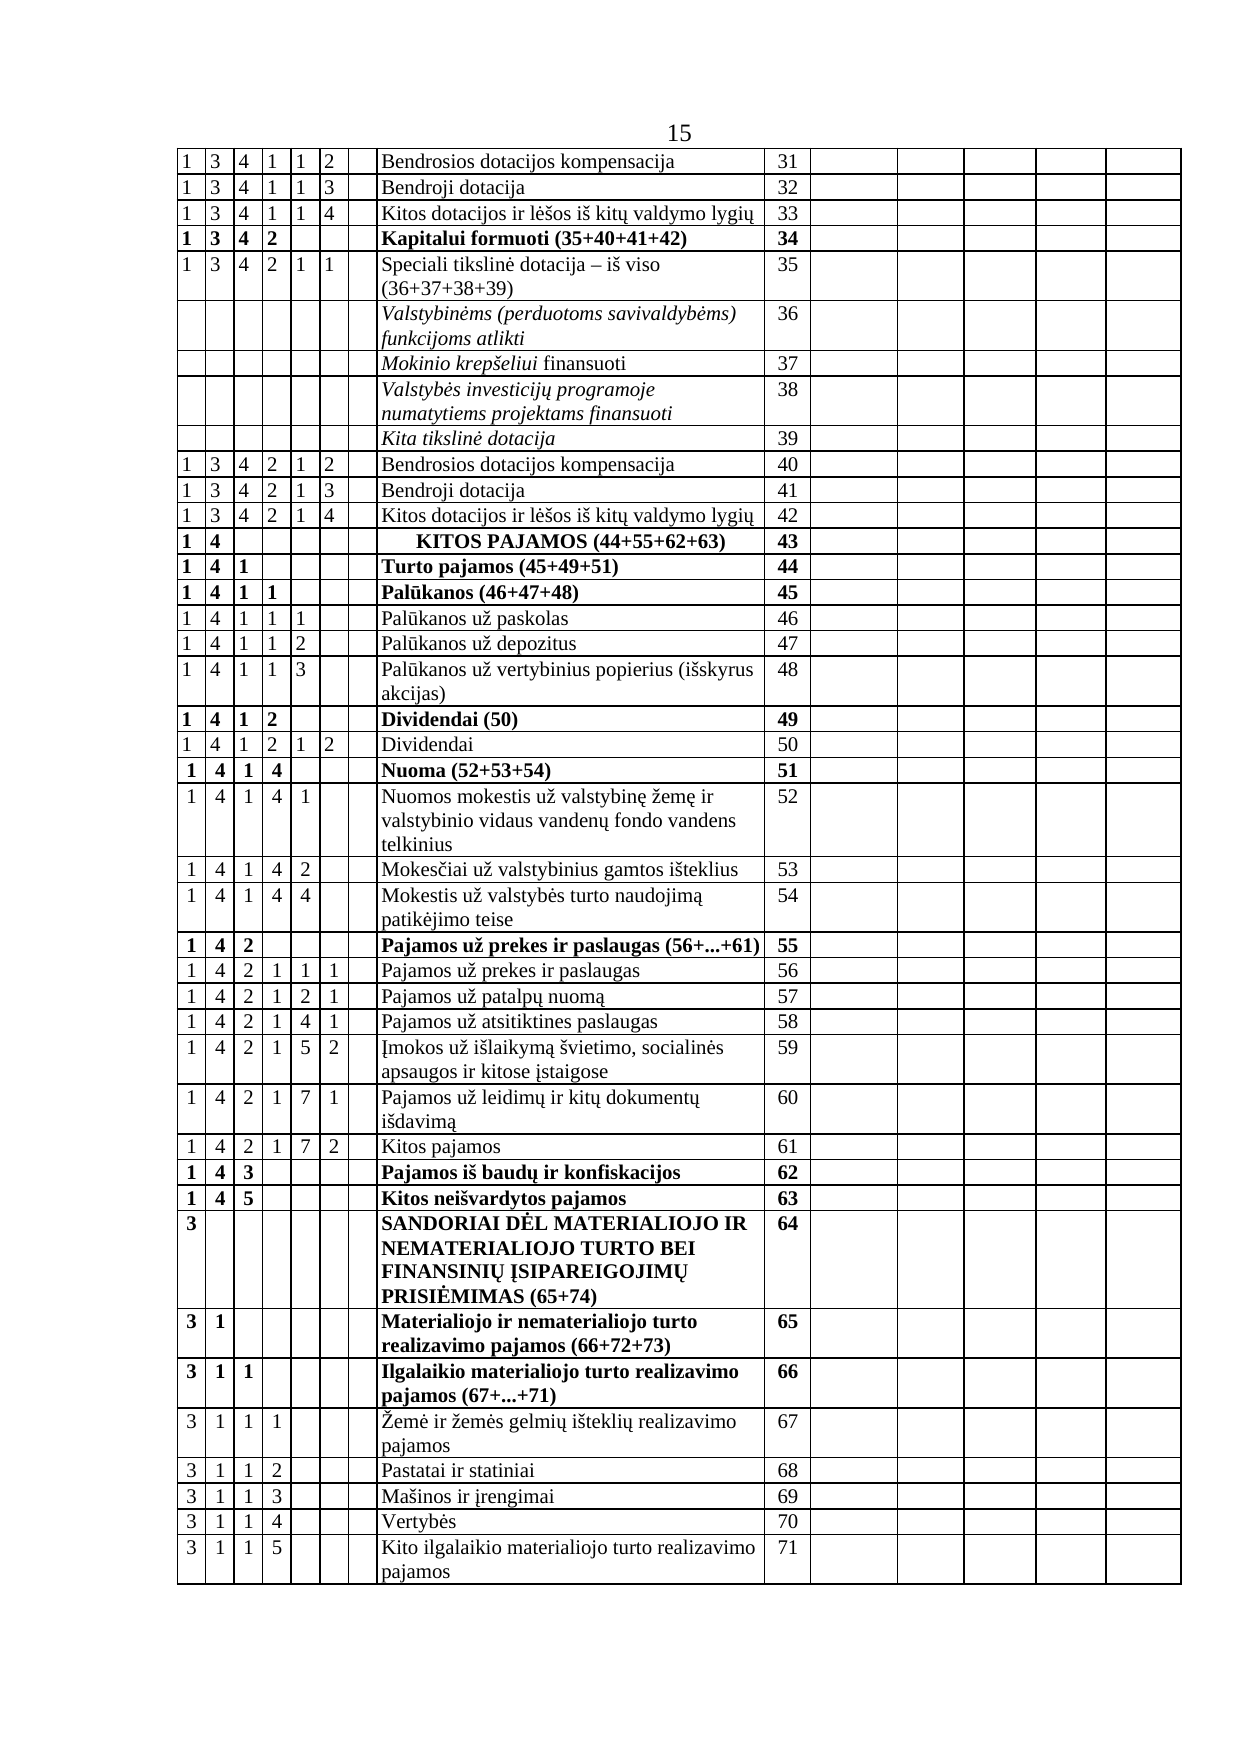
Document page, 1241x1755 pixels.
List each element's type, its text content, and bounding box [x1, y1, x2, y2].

table_cell [1037, 149, 1105, 173]
table_cell [321, 1510, 348, 1533]
table_cell [292, 226, 319, 250]
table_cell 1 [321, 958, 348, 982]
table_cell 4 [206, 1135, 233, 1158]
table_cell [965, 252, 1035, 300]
table_cell [898, 732, 963, 756]
table_cell [965, 1510, 1035, 1533]
table_cell [898, 580, 963, 604]
table_cell [349, 1211, 376, 1308]
table_cell [1037, 1535, 1105, 1583]
table_cell [898, 529, 963, 553]
table_cell 1 [178, 149, 205, 173]
table_cell [292, 1458, 319, 1482]
table_cell [206, 1211, 233, 1308]
table_cell 1 [321, 252, 348, 300]
table_cell [1037, 1035, 1105, 1083]
table_cell [321, 301, 348, 349]
table_cell [349, 933, 376, 957]
table_cell [349, 377, 376, 425]
table_cell 1 [292, 503, 319, 527]
table_cell 58 [765, 1010, 810, 1033]
table_cell 33 [765, 201, 810, 224]
table_cell [1107, 351, 1180, 375]
table_cell 4 [235, 149, 262, 173]
table_cell [1107, 857, 1180, 881]
table_cell [811, 1085, 897, 1133]
table_cell 4 [206, 984, 233, 1008]
table_cell SANDORIAI DĖL MATERIALIOJO IR NEMATERIALIOJO TURTO BEI FINANSINIŲ ĮSIPAREIGOJIMŲ PRISIĖMIMAS (65+74) [378, 1211, 764, 1308]
table_cell 54 [765, 883, 810, 931]
table_cell 1 [263, 1035, 290, 1083]
table_cell [263, 933, 290, 957]
table_cell [1107, 933, 1180, 957]
table_cell [1037, 175, 1105, 199]
table_cell Pajamos iš baudų ir konfiskacijos [378, 1160, 764, 1184]
table_cell [1107, 555, 1180, 578]
table_cell [965, 784, 1035, 856]
table_cell 3 [178, 1458, 205, 1482]
table_cell [1037, 201, 1105, 224]
table_cell [263, 301, 290, 349]
table_cell [965, 201, 1035, 224]
table_cell [349, 529, 376, 553]
table_cell [1037, 1211, 1105, 1308]
table_cell 1 [178, 580, 205, 604]
table_cell 4 [206, 580, 233, 604]
table_cell 2 [263, 1458, 290, 1482]
table_cell [178, 426, 205, 450]
table_cell 2 [235, 933, 262, 957]
table_cell 47 [765, 631, 810, 655]
table_cell 44 [765, 555, 810, 578]
table_cell 1 [263, 175, 290, 199]
table_cell Bendroji dotacija [378, 478, 764, 502]
table_cell [349, 175, 376, 199]
table_cell 1 [263, 657, 290, 705]
table_cell [1107, 1359, 1180, 1407]
table_cell 1 [263, 1135, 290, 1158]
table_cell [1107, 426, 1180, 450]
table_cell 1 [178, 1010, 205, 1033]
table_cell [811, 201, 897, 224]
table_cell [965, 707, 1035, 731]
table_cell [349, 1458, 376, 1482]
table_cell [1107, 1160, 1180, 1184]
table_cell [965, 758, 1035, 782]
table_cell [292, 529, 319, 553]
table_cell [898, 555, 963, 578]
table_cell Palūkanos už paskolas [378, 606, 764, 630]
table_cell [321, 883, 348, 931]
table_cell Nuomos mokestis už valstybinę žemę ir valstybinio vidaus vandenų fondo vandens telkinius [378, 784, 764, 856]
table_cell [965, 1085, 1035, 1133]
table_cell 1 [178, 1160, 205, 1184]
table_cell [1107, 301, 1180, 349]
table_cell [349, 351, 376, 375]
table_cell 1 [206, 1359, 233, 1407]
table_cell [965, 1409, 1035, 1457]
table_cell [321, 707, 348, 731]
table_cell [811, 1510, 897, 1533]
table_cell [965, 377, 1035, 425]
table_cell [1107, 1409, 1180, 1457]
table_cell 4 [263, 758, 290, 782]
table_cell 1 [206, 1484, 233, 1508]
table_cell [811, 707, 897, 731]
table_cell Mokinio krepšeliui finansuoti [378, 351, 764, 375]
table_cell [321, 933, 348, 957]
table_cell [898, 631, 963, 655]
table_cell [1107, 631, 1180, 655]
table_cell [1037, 252, 1105, 300]
table_cell [811, 377, 897, 425]
table_cell 1 [263, 984, 290, 1008]
table_cell [349, 1010, 376, 1033]
table_cell 1 [178, 1035, 205, 1083]
table_cell 3 [206, 149, 233, 173]
table_cell [292, 933, 319, 957]
table_cell 1 [292, 958, 319, 982]
table_cell 4 [263, 857, 290, 881]
table_cell [811, 1458, 897, 1482]
table_cell [1037, 1458, 1105, 1482]
table_cell [965, 984, 1035, 1008]
table_cell [811, 580, 897, 604]
table_cell 2 [235, 958, 262, 982]
table_cell [898, 606, 963, 630]
table_cell 1 [235, 784, 262, 856]
table_cell [292, 377, 319, 425]
table_cell [811, 1035, 897, 1083]
table_cell 1 [206, 1510, 233, 1533]
table_cell [898, 1409, 963, 1457]
table_cell [965, 175, 1035, 199]
table_cell [349, 1309, 376, 1357]
table_cell [898, 657, 963, 705]
table_cell 70 [765, 1510, 810, 1533]
table_cell [349, 707, 376, 731]
table_cell [349, 1035, 376, 1083]
table_cell [965, 1160, 1035, 1184]
table_cell 63 [765, 1186, 810, 1210]
table_cell 4 [235, 452, 262, 476]
table_cell 1 [178, 555, 205, 578]
table_cell Bendrosios dotacijos kompensacija [378, 149, 764, 173]
table_cell [1107, 503, 1180, 527]
table_cell [349, 1160, 376, 1184]
table_cell 37 [765, 351, 810, 375]
table_cell [235, 1309, 262, 1357]
table_cell [811, 1409, 897, 1457]
table_cell [292, 426, 319, 450]
table_cell [292, 301, 319, 349]
table_cell Mokestis už valstybės turto naudojimą patikėjimo teise [378, 883, 764, 931]
table_cell [349, 1359, 376, 1407]
table_cell [321, 758, 348, 782]
table_cell 5 [235, 1186, 262, 1210]
table_cell [898, 175, 963, 199]
table_cell [811, 351, 897, 375]
table_cell 4 [321, 201, 348, 224]
table_cell Kitos dotacijos ir lėšos iš kitų valdymo lygių [378, 503, 764, 527]
table_cell [235, 426, 262, 450]
table_cell 4 [206, 529, 233, 553]
table_cell 38 [765, 377, 810, 425]
table_cell 1 [292, 732, 319, 756]
table_cell [898, 1359, 963, 1407]
table_cell 3 [206, 452, 233, 476]
table_cell [349, 301, 376, 349]
table_cell [321, 1535, 348, 1583]
table_cell [349, 580, 376, 604]
table_cell 3 [178, 1211, 205, 1308]
table_cell 3 [178, 1409, 205, 1457]
table_cell 51 [765, 758, 810, 782]
table_cell [965, 1484, 1035, 1508]
table_cell 61 [765, 1135, 810, 1158]
table_cell [811, 1484, 897, 1508]
table_cell 1 [235, 1409, 262, 1457]
table_cell [178, 301, 205, 349]
table_cell [263, 529, 290, 553]
table_cell [1037, 426, 1105, 450]
table_cell [263, 426, 290, 450]
table_cell [349, 1186, 376, 1210]
table_cell 39 [765, 426, 810, 450]
table_cell 57 [765, 984, 810, 1008]
table_cell [349, 426, 376, 450]
table_cell [811, 984, 897, 1008]
table_cell [811, 555, 897, 578]
table_cell [811, 426, 897, 450]
table_cell Dividendai [378, 732, 764, 756]
table_cell [349, 201, 376, 224]
table_cell [1107, 1035, 1180, 1083]
table_cell [292, 758, 319, 782]
table_cell 1 [178, 758, 205, 782]
table_cell [898, 149, 963, 173]
table_cell [1037, 758, 1105, 782]
table_cell [1107, 452, 1180, 476]
table_cell [349, 1085, 376, 1133]
table_cell [1107, 580, 1180, 604]
table_cell [1107, 478, 1180, 502]
table_cell 1 [178, 252, 205, 300]
table_cell [965, 529, 1035, 553]
table_cell Pajamos už prekes ir paslaugas (56+...+61) [378, 933, 764, 957]
table_cell [965, 657, 1035, 705]
table_cell 4 [206, 1085, 233, 1133]
table_cell [965, 958, 1035, 982]
table_cell 2 [235, 1135, 262, 1158]
table_cell [898, 1535, 963, 1583]
table_cell [1107, 529, 1180, 553]
table_cell Dividendai (50) [378, 707, 764, 731]
table_cell [349, 252, 376, 300]
table_cell 4 [235, 478, 262, 502]
table_cell [811, 732, 897, 756]
table_cell Įmokos už išlaikymą švietimo, socialinės apsaugos ir kitose įstaigose [378, 1035, 764, 1083]
table_cell 1 [235, 606, 262, 630]
table_cell [1037, 503, 1105, 527]
table_cell 1 [235, 732, 262, 756]
table_cell 40 [765, 452, 810, 476]
table_cell 1 [178, 478, 205, 502]
table_cell [263, 377, 290, 425]
table_cell [898, 958, 963, 982]
table_cell 1 [263, 606, 290, 630]
table_cell 49 [765, 707, 810, 731]
table_cell Palūkanos už depozitus [378, 631, 764, 655]
table_cell 1 [321, 1085, 348, 1133]
table_cell [898, 784, 963, 856]
table_cell [321, 857, 348, 881]
table_cell 4 [206, 631, 233, 655]
table_cell [965, 452, 1035, 476]
table_cell [898, 252, 963, 300]
table_cell [965, 478, 1035, 502]
table_cell [898, 1085, 963, 1133]
table_cell 1 [178, 201, 205, 224]
table_cell [1107, 958, 1180, 982]
table_cell Vertybės [378, 1510, 764, 1533]
table_cell 2 [292, 857, 319, 881]
table_cell [898, 1211, 963, 1308]
table_cell [349, 857, 376, 881]
table_cell KITOS PAJAMOS (44+55+62+63) [378, 529, 764, 553]
table_cell 5 [263, 1535, 290, 1583]
table_cell [965, 857, 1035, 881]
table_cell 50 [765, 732, 810, 756]
table_cell Palūkanos už vertybinius popierius (išskyrus akcijas) [378, 657, 764, 705]
table_cell [965, 426, 1035, 450]
table_cell [1107, 758, 1180, 782]
table_cell 43 [765, 529, 810, 553]
table_cell [1037, 1484, 1105, 1508]
table_cell [965, 301, 1035, 349]
table_cell Kito ilgalaikio materialiojo turto realizavimo pajamos [378, 1535, 764, 1583]
table_cell 1 [263, 958, 290, 982]
table_cell 55 [765, 933, 810, 957]
table_cell 2 [235, 1010, 262, 1033]
table_cell [965, 732, 1035, 756]
table_cell [1037, 784, 1105, 856]
table_cell 1 [178, 657, 205, 705]
table_cell [1107, 1010, 1180, 1033]
table_cell 3 [206, 252, 233, 300]
table_cell [1107, 1211, 1180, 1308]
table_cell [263, 555, 290, 578]
table_cell [321, 1484, 348, 1508]
table_cell [235, 529, 262, 553]
table_cell [965, 1359, 1035, 1407]
table_cell [965, 1186, 1035, 1210]
table_cell 1 [263, 580, 290, 604]
table_cell [811, 1010, 897, 1033]
table_cell [1037, 631, 1105, 655]
table_cell [349, 1535, 376, 1583]
table_cell [1037, 1010, 1105, 1033]
table_cell [965, 226, 1035, 250]
table_cell [1107, 1135, 1180, 1158]
table_cell Kita tikslinė dotacija [378, 426, 764, 450]
table_cell Bendrosios dotacijos kompensacija [378, 452, 764, 476]
table_cell 1 [263, 149, 290, 173]
table_cell 35 [765, 252, 810, 300]
table_cell 2 [321, 452, 348, 476]
table_cell 2 [263, 707, 290, 731]
table_cell [811, 1535, 897, 1583]
table_cell [1107, 1309, 1180, 1357]
table_cell [292, 1211, 319, 1308]
table_cell [1107, 377, 1180, 425]
table_cell [965, 606, 1035, 630]
table_cell [1037, 707, 1105, 731]
table_cell [811, 657, 897, 705]
table_cell [898, 1186, 963, 1210]
table_cell [1037, 958, 1105, 982]
table_cell 1 [263, 1085, 290, 1133]
table_cell 4 [263, 1510, 290, 1533]
table_cell [292, 1535, 319, 1583]
table_cell Pajamos už atsitiktines paslaugas [378, 1010, 764, 1033]
table_cell 1 [235, 631, 262, 655]
table_cell [898, 707, 963, 731]
table_cell [349, 555, 376, 578]
table_cell 1 [178, 529, 205, 553]
table_cell [349, 606, 376, 630]
table_cell 3 [206, 503, 233, 527]
table_cell 1 [235, 1484, 262, 1508]
table_cell 1 [235, 555, 262, 578]
table_cell [811, 933, 897, 957]
table_cell [349, 149, 376, 173]
table_cell 4 [235, 226, 262, 250]
table_cell 3 [206, 175, 233, 199]
table_cell [898, 1309, 963, 1357]
table_cell [1037, 1409, 1105, 1457]
table_cell [235, 301, 262, 349]
table_cell 4 [235, 175, 262, 199]
table_cell 4 [206, 883, 233, 931]
table_cell [811, 1160, 897, 1184]
table_cell 69 [765, 1484, 810, 1508]
table_cell [292, 351, 319, 375]
table_cell 1 [178, 933, 205, 957]
table_cell 2 [235, 1035, 262, 1083]
table_cell 7 [292, 1135, 319, 1158]
table_cell [321, 1359, 348, 1407]
table_cell [811, 758, 897, 782]
table_cell 7 [292, 1085, 319, 1133]
table_cell [965, 1135, 1035, 1158]
table_cell 1 [292, 452, 319, 476]
table_cell 62 [765, 1160, 810, 1184]
table_cell [965, 1309, 1035, 1357]
table_cell 3 [206, 478, 233, 502]
table_cell [349, 452, 376, 476]
table_cell Speciali tikslinė dotacija – iš viso (36+37+38+39) [378, 252, 764, 300]
table_cell [321, 426, 348, 450]
table_cell [321, 1309, 348, 1357]
table_cell 2 [263, 478, 290, 502]
table_cell [898, 301, 963, 349]
table_cell Kapitalui formuoti (35+40+41+42) [378, 226, 764, 250]
table_cell [1037, 478, 1105, 502]
table_cell 1 [178, 883, 205, 931]
table_cell 32 [765, 175, 810, 199]
table_cell [811, 1186, 897, 1210]
table_cell [898, 503, 963, 527]
table_cell 3 [321, 478, 348, 502]
table_cell [1037, 555, 1105, 578]
table_cell [898, 426, 963, 450]
table_cell [1107, 1085, 1180, 1133]
table_cell 66 [765, 1359, 810, 1407]
table_cell 1 [235, 580, 262, 604]
table_cell [1107, 657, 1180, 705]
table_cell [263, 1186, 290, 1210]
table_cell 4 [263, 784, 290, 856]
table_cell 1 [263, 1409, 290, 1457]
table_cell [1037, 529, 1105, 553]
table_cell 1 [206, 1409, 233, 1457]
table_cell 2 [321, 732, 348, 756]
table_cell 52 [765, 784, 810, 856]
table_cell 1 [235, 707, 262, 731]
table_cell 1 [235, 1535, 262, 1583]
table_cell [349, 758, 376, 782]
table_cell [206, 426, 233, 450]
table_cell [811, 478, 897, 502]
table_cell 2 [263, 252, 290, 300]
table_cell [1107, 784, 1180, 856]
table_cell [811, 606, 897, 630]
table_cell [965, 1211, 1035, 1308]
table_cell [898, 1484, 963, 1508]
table_cell 31 [765, 149, 810, 173]
table_cell [263, 1309, 290, 1357]
table_cell [965, 351, 1035, 375]
table_cell [292, 1160, 319, 1184]
table_cell Kitos neišvardytos pajamos [378, 1186, 764, 1210]
table_cell Bendroji dotacija [378, 175, 764, 199]
table_cell [235, 351, 262, 375]
table_cell [349, 958, 376, 982]
table_cell 2 [292, 984, 319, 1008]
table_cell 1 [292, 606, 319, 630]
table_cell [898, 758, 963, 782]
table_cell [898, 1010, 963, 1033]
table_cell 3 [292, 657, 319, 705]
table_cell [349, 631, 376, 655]
table_cell 1 [178, 606, 205, 630]
table_cell [206, 351, 233, 375]
table_cell 4 [206, 555, 233, 578]
table_cell [263, 351, 290, 375]
table_cell 1 [178, 1186, 205, 1210]
table_cell [1107, 1510, 1180, 1533]
table_cell [1107, 149, 1180, 173]
table_cell [898, 201, 963, 224]
table_cell [898, 984, 963, 1008]
table_cell 1 [235, 1458, 262, 1482]
table_cell 1 [235, 1510, 262, 1533]
table_cell [1037, 933, 1105, 957]
table_cell [965, 503, 1035, 527]
table_cell [898, 857, 963, 881]
table_cell 1 [263, 201, 290, 224]
table_cell [349, 1135, 376, 1158]
table_cell [292, 1510, 319, 1533]
table_cell 1 [263, 1010, 290, 1033]
table_cell 1 [292, 175, 319, 199]
table_cell 1 [178, 503, 205, 527]
table_cell [178, 377, 205, 425]
table_cell [292, 1409, 319, 1457]
table_cell [965, 933, 1035, 957]
table_cell [263, 1160, 290, 1184]
table_cell [898, 1510, 963, 1533]
table_cell [321, 529, 348, 553]
table_cell [349, 1409, 376, 1457]
table_cell [898, 1135, 963, 1158]
table_cell [811, 958, 897, 982]
table_cell [811, 1211, 897, 1308]
table_cell [811, 149, 897, 173]
table_cell [898, 351, 963, 375]
table_cell [292, 1309, 319, 1357]
table_cell 2 [235, 1085, 262, 1133]
table_cell Nuoma (52+53+54) [378, 758, 764, 782]
table_cell [965, 631, 1035, 655]
table_cell [1107, 1186, 1180, 1210]
table_cell 2 [235, 984, 262, 1008]
table_cell [965, 1535, 1035, 1583]
table_cell [349, 478, 376, 502]
table_cell [1037, 1309, 1105, 1357]
table_cell 1 [292, 149, 319, 173]
table_cell 1 [178, 226, 205, 250]
table_cell [898, 1160, 963, 1184]
table_cell 1 [178, 452, 205, 476]
table_cell [1107, 707, 1180, 731]
table_cell [811, 226, 897, 250]
table_cell 4 [292, 1010, 319, 1033]
table_cell [1037, 226, 1105, 250]
table_cell 1 [178, 1085, 205, 1133]
table_cell Mašinos ir įrengimai [378, 1484, 764, 1508]
table_cell [1107, 606, 1180, 630]
table_cell [321, 555, 348, 578]
table_cell 34 [765, 226, 810, 250]
table_cell 4 [206, 857, 233, 881]
table_cell [1107, 201, 1180, 224]
table_cell 4 [206, 958, 233, 982]
table_cell [965, 580, 1035, 604]
table_cell [965, 1458, 1035, 1482]
table_cell 1 [178, 784, 205, 856]
table_cell [811, 252, 897, 300]
table_cell 1 [178, 857, 205, 881]
table_cell 65 [765, 1309, 810, 1357]
table_cell 48 [765, 657, 810, 705]
table_cell [965, 555, 1035, 578]
table_cell Pastatai ir statiniai [378, 1458, 764, 1482]
table_cell [1037, 1186, 1105, 1210]
table_cell 1 [235, 657, 262, 705]
table_cell 5 [292, 1035, 319, 1083]
table_cell 4 [292, 883, 319, 931]
table_cell 2 [321, 1135, 348, 1158]
table_cell Pajamos už leidimų ir kitų dokumentų išdavimą [378, 1085, 764, 1133]
table_cell [811, 1359, 897, 1407]
table_cell [321, 1211, 348, 1308]
table_cell [292, 1186, 319, 1210]
table_cell [811, 784, 897, 856]
table_cell 1 [235, 883, 262, 931]
table_cell 42 [765, 503, 810, 527]
table_cell 1 [235, 758, 262, 782]
table_cell [321, 657, 348, 705]
table_cell 3 [206, 201, 233, 224]
table_cell Valstybės investicijų programoje numatytiems projektams finansuoti [378, 377, 764, 425]
table_cell [349, 732, 376, 756]
table_cell 1 [235, 1359, 262, 1407]
table_cell [321, 580, 348, 604]
table_cell [321, 1186, 348, 1210]
table_cell [292, 707, 319, 731]
table_cell 4 [206, 732, 233, 756]
table_cell [1037, 301, 1105, 349]
table_cell 2 [321, 149, 348, 173]
table_cell 1 [178, 1135, 205, 1158]
table_cell [1037, 1160, 1105, 1184]
table_cell 1 [206, 1535, 233, 1583]
table_cell [965, 1035, 1035, 1083]
table_cell 2 [292, 631, 319, 655]
table_cell [321, 1409, 348, 1457]
table_cell [898, 478, 963, 502]
table_cell 71 [765, 1535, 810, 1583]
table_cell 2 [263, 452, 290, 476]
table_cell 67 [765, 1409, 810, 1457]
table_cell 53 [765, 857, 810, 881]
table_cell 4 [206, 1160, 233, 1184]
table_cell 1 [292, 478, 319, 502]
table_cell [206, 301, 233, 349]
table_cell [811, 452, 897, 476]
table_cell 4 [206, 657, 233, 705]
table_cell 4 [235, 201, 262, 224]
table_cell [965, 1010, 1035, 1033]
table_cell [349, 883, 376, 931]
table_cell [263, 1359, 290, 1407]
table_cell 56 [765, 958, 810, 982]
table_cell 1 [178, 732, 205, 756]
table_cell [1037, 657, 1105, 705]
table_cell [349, 1484, 376, 1508]
table_cell 3 [178, 1309, 205, 1357]
table_cell [1037, 883, 1105, 931]
table_cell 60 [765, 1085, 810, 1133]
table_cell [321, 351, 348, 375]
table_cell [811, 301, 897, 349]
table_cell [263, 1211, 290, 1308]
table_cell 1 [178, 631, 205, 655]
table_cell 4 [321, 503, 348, 527]
table_cell 1 [321, 984, 348, 1008]
table_cell 3 [178, 1510, 205, 1533]
table_cell [292, 580, 319, 604]
table_cell [1037, 1135, 1105, 1158]
table_cell 4 [206, 784, 233, 856]
table_cell [811, 883, 897, 931]
table_cell [1037, 732, 1105, 756]
table_cell 2 [263, 226, 290, 250]
table_cell Palūkanos (46+47+48) [378, 580, 764, 604]
table_cell 41 [765, 478, 810, 502]
table_cell 3 [321, 175, 348, 199]
table_cell [321, 784, 348, 856]
table_cell 1 [292, 784, 319, 856]
table_cell 4 [206, 707, 233, 731]
table_cell 59 [765, 1035, 810, 1083]
table_cell [1107, 883, 1180, 931]
table_cell [349, 784, 376, 856]
table_cell [898, 226, 963, 250]
table_cell 1 [321, 1010, 348, 1033]
table_cell [898, 1035, 963, 1083]
table_cell [321, 1160, 348, 1184]
table_cell [349, 984, 376, 1008]
table_cell 3 [206, 226, 233, 250]
table_cell [1037, 452, 1105, 476]
table_cell 68 [765, 1458, 810, 1482]
table_cell [1107, 175, 1180, 199]
table_cell Turto pajamos (45+49+51) [378, 555, 764, 578]
table_cell 1 [263, 631, 290, 655]
table_cell [349, 1510, 376, 1533]
table_cell 36 [765, 301, 810, 349]
table_cell 1 [178, 984, 205, 1008]
table_cell [898, 1458, 963, 1482]
table_cell 1 [206, 1458, 233, 1482]
table_cell [1107, 226, 1180, 250]
table_cell [349, 657, 376, 705]
table_cell [235, 377, 262, 425]
table_cell [292, 555, 319, 578]
table_cell [1037, 580, 1105, 604]
table_cell [292, 1359, 319, 1407]
table_cell [965, 149, 1035, 173]
table_cell 4 [206, 606, 233, 630]
table_cell Valstybinėms (perduotoms savivaldybėms) funkcijoms atlikti [378, 301, 764, 349]
table_cell [811, 1309, 897, 1357]
table_cell 4 [206, 933, 233, 957]
table_cell Mokesčiai už valstybinius gamtos išteklius [378, 857, 764, 881]
table_cell 1 [178, 958, 205, 982]
table_cell 1 [206, 1309, 233, 1357]
table_cell [321, 377, 348, 425]
table_cell 2 [263, 732, 290, 756]
table_cell [1107, 252, 1180, 300]
table_cell 4 [206, 1035, 233, 1083]
table_cell [1037, 1085, 1105, 1133]
table_cell [1037, 1510, 1105, 1533]
table_cell 2 [263, 503, 290, 527]
table_cell [1107, 984, 1180, 1008]
table_cell 4 [206, 1010, 233, 1033]
table_cell Materialiojo ir nematerialiojo turto realizavimo pajamos (66+72+73) [378, 1309, 764, 1357]
table_cell [811, 503, 897, 527]
table_cell [811, 857, 897, 881]
table_cell [349, 226, 376, 250]
table_cell [292, 1484, 319, 1508]
table_cell Ilgalaikio materialiojo turto realizavimo pajamos (67+...+71) [378, 1359, 764, 1407]
table_cell 4 [263, 883, 290, 931]
table_cell 3 [178, 1359, 205, 1407]
table_cell 46 [765, 606, 810, 630]
table_cell 1 [292, 252, 319, 300]
table_cell [1037, 606, 1105, 630]
table_cell Kitos pajamos [378, 1135, 764, 1158]
table_cell 64 [765, 1211, 810, 1308]
table_cell 4 [206, 1186, 233, 1210]
table_cell 1 [292, 201, 319, 224]
table_cell 3 [178, 1535, 205, 1583]
table_cell [811, 1135, 897, 1158]
table_cell [1037, 1359, 1105, 1407]
table_cell 1 [178, 175, 205, 199]
table_cell 4 [235, 503, 262, 527]
table_cell [349, 503, 376, 527]
table_cell [321, 1458, 348, 1482]
table_cell [1037, 857, 1105, 881]
table_cell [321, 606, 348, 630]
table_cell [1107, 1535, 1180, 1583]
table_cell 3 [235, 1160, 262, 1184]
table_cell [811, 631, 897, 655]
table_cell 3 [178, 1484, 205, 1508]
table_cell [898, 377, 963, 425]
table_cell [206, 377, 233, 425]
table_cell 1 [178, 707, 205, 731]
table_cell Pajamos už patalpų nuomą [378, 984, 764, 1008]
table_cell [965, 883, 1035, 931]
table_cell 1 [235, 857, 262, 881]
table_cell [1107, 1458, 1180, 1482]
table_cell 4 [206, 758, 233, 782]
table_cell 2 [321, 1035, 348, 1083]
table_cell [321, 631, 348, 655]
table_cell [1107, 1484, 1180, 1508]
table_cell Žemė ir žemės gelmių išteklių realizavimo pajamos [378, 1409, 764, 1457]
table_cell [1037, 351, 1105, 375]
table_cell [1107, 732, 1180, 756]
table_cell [1037, 377, 1105, 425]
table_cell [898, 933, 963, 957]
table_cell Pajamos už prekes ir paslaugas [378, 958, 764, 982]
table_cell Kitos dotacijos ir lėšos iš kitų valdymo lygių [378, 201, 764, 224]
table_cell [178, 351, 205, 375]
table_cell [811, 175, 897, 199]
table_cell [811, 529, 897, 553]
table_cell [321, 226, 348, 250]
table_cell 45 [765, 580, 810, 604]
table_cell [1037, 984, 1105, 1008]
table_cell 4 [235, 252, 262, 300]
table_cell [235, 1211, 262, 1308]
table_cell [898, 883, 963, 931]
table_cell 3 [263, 1484, 290, 1508]
table_cell [898, 452, 963, 476]
